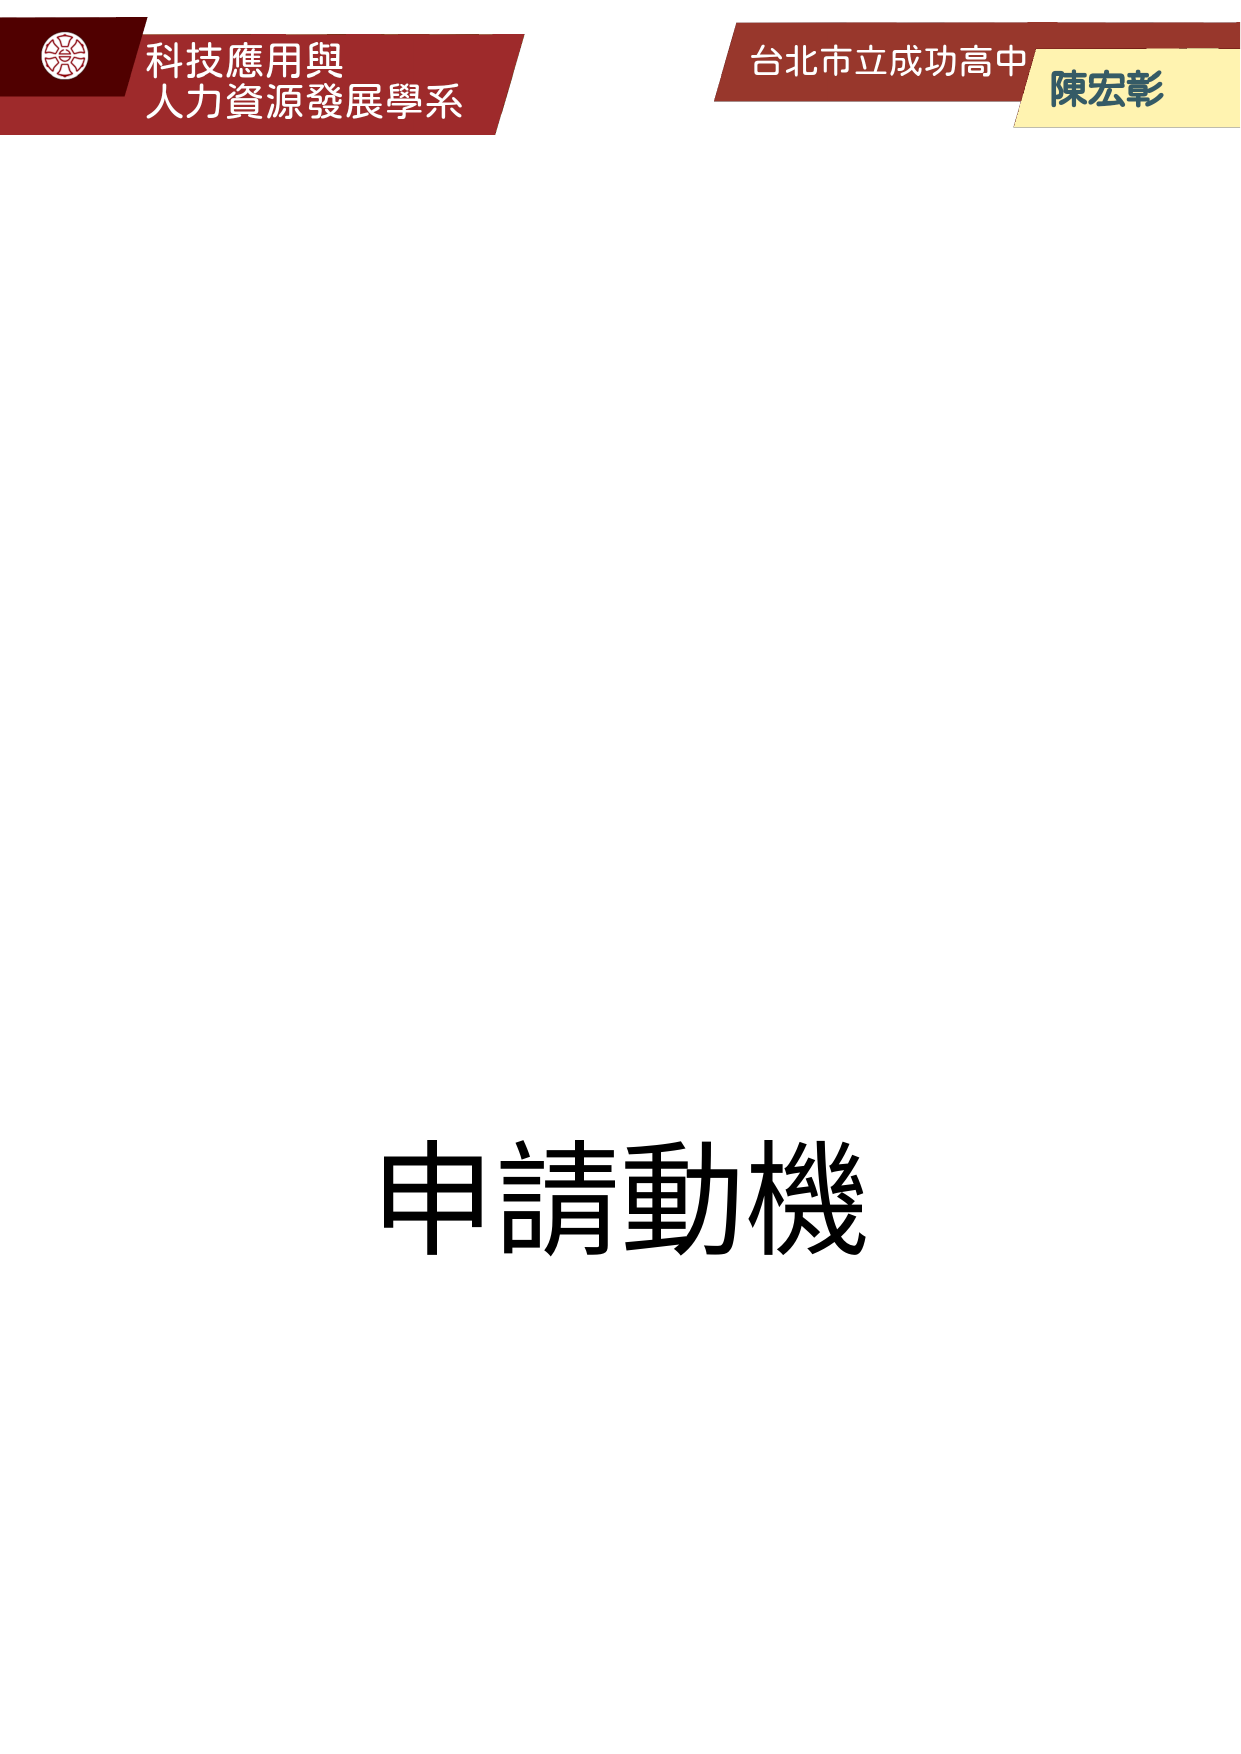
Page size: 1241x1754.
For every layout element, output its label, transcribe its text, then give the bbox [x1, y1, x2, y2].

text 申請動機 [118, 1100, 1122, 1281]
picture [0, 0, 1241, 152]
